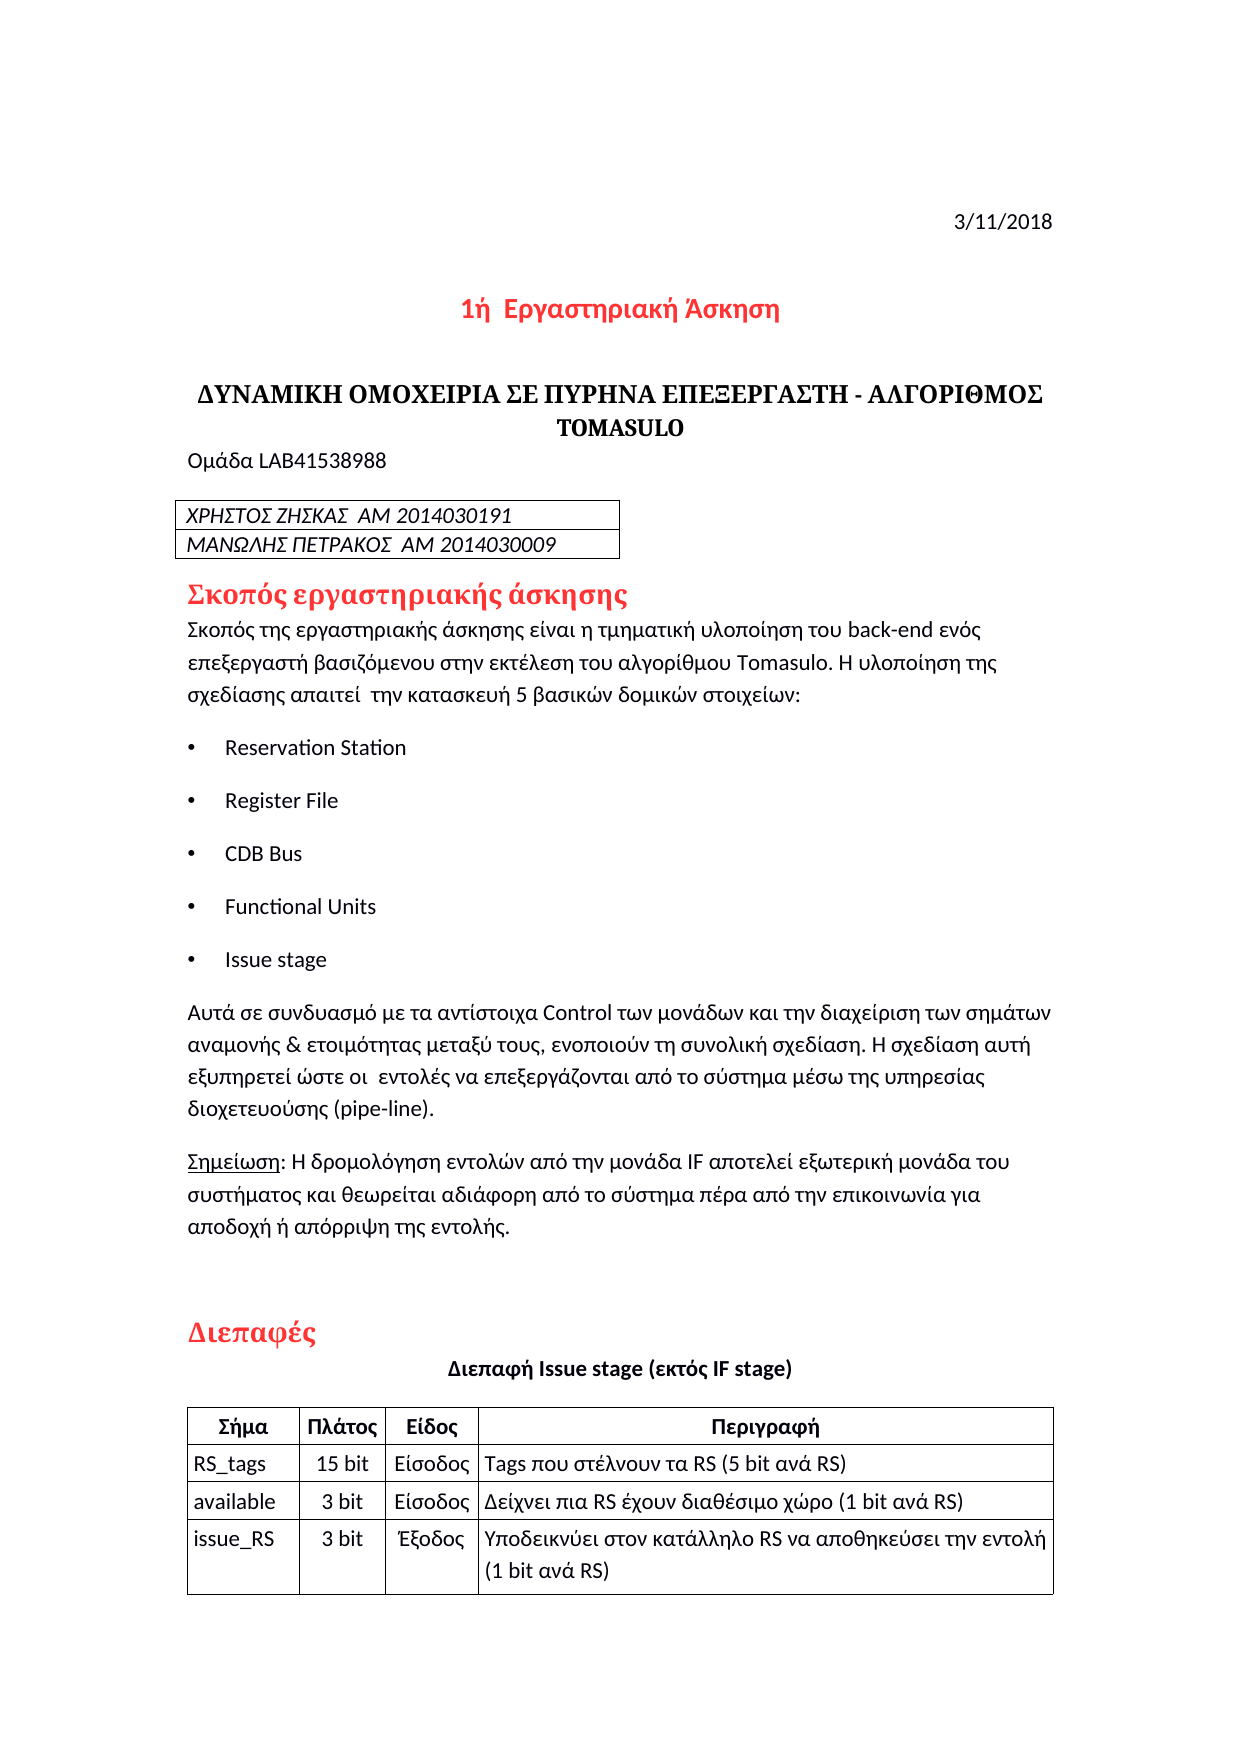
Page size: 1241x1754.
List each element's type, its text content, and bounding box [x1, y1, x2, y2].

table_header Πλάτος [300, 1408, 385, 1444]
table_cell Tags που στέλνουν τα RS (5 bit ανά RS) [479, 1445, 1053, 1481]
table_header Σήμα [188, 1408, 299, 1444]
text Διεπαφή Issue stage (εκτός IF stage) [187, 1354, 1053, 1382]
table_header ΧΡΗΣΤΟΣ ΖΗΣΚΑΣ AM 2014030191 [176, 501, 619, 529]
table_cell ΜΑΝΩΛΗΣ ΠΕΤΡΑΚΟΣ AM 2014030009 [176, 530, 619, 558]
table_cell Δείχνει πια RS έχουν διαθέσιμο χώρο (1 bit ανά RS) [479, 1482, 1053, 1519]
table_cell Έξοδος [386, 1520, 478, 1594]
text Σημείωση: Η δρομολόγηση εντολών από την μονάδα IF αποτελεί εξωτερική μονάδα του συστήματος και θεωρείται αδιάφορη από το σύστημα πέρα από την επικοινωνία για αποδοχή ή απόρριψη της εντολής. [187, 1147, 1053, 1240]
list Register File [187, 786, 1053, 814]
table_cell available [188, 1482, 299, 1519]
list CDB Bus [187, 839, 1053, 867]
table_cell 3 bit [300, 1520, 385, 1594]
text Σκοπός της εργαστηριακής άσκησης είναι η τμηματική υλοποίηση του back-end ενός επεξεργαστή βασιζόμενου στην εκτέλεση του αλγορίθμου Τomasulo. Η υλοποίηση της σχεδίασης απαιτεί την κατασκευή 5 βασικών δομικών στοιχείων: [187, 615, 1053, 708]
text Αυτά σε συνδυασμό με τα αντίστοιχα Control των μονάδων και την διαχείριση των σημάτων αναμονής & ετοιμότητας μεταξύ τους, ενοποιούν τη συνολική σχεδίαση. Η σχεδίαση αυτή εξυπηρετεί ώστε οι εντολές να επεξεργάζονται από το σύστημα μέσω της υπηρεσίας διοχετευούσης (pipe-line). [187, 998, 1053, 1122]
table_cell Υποδεικνύει στον κατάλληλο RS να αποθηκεύσει την εντολή (1 bit ανά RS) [479, 1520, 1053, 1594]
table_cell 15 bit [300, 1445, 385, 1481]
table_cell 3 bit [300, 1482, 385, 1519]
table_cell issue_RS [188, 1520, 299, 1594]
table_cell RS_tags [188, 1445, 299, 1481]
text Ομάδα LAB41538988 [187, 447, 1053, 475]
list Issue stage [187, 945, 1053, 973]
subtitle ΔΥΝΑΜΙΚΗ ΟΜΟΧΕΙΡΙΑ ΣΕ ΠΥΡΗΝΑ ΕΠΕΞΕΡΓΑΣΤΗ - ΑΛΓΟΡΙΘΜΟΣ TOMASULO [187, 381, 1053, 442]
subtitle Σκοπός εργαστηριακής άσκησης [187, 580, 1053, 611]
subtitle 1ή Εργαστηριακή Άσκηση [187, 290, 1053, 325]
subtitle Διεπαφές [187, 1318, 1053, 1349]
table_header Είδος [386, 1408, 478, 1444]
list Functional Units [187, 892, 1053, 920]
text 3/11/2018 [187, 207, 1053, 236]
table_header Περιγραφή [479, 1408, 1053, 1444]
list Reservation Station [187, 733, 1053, 761]
table_cell Είσοδος [386, 1445, 478, 1481]
table_cell Είσοδος [386, 1482, 478, 1519]
